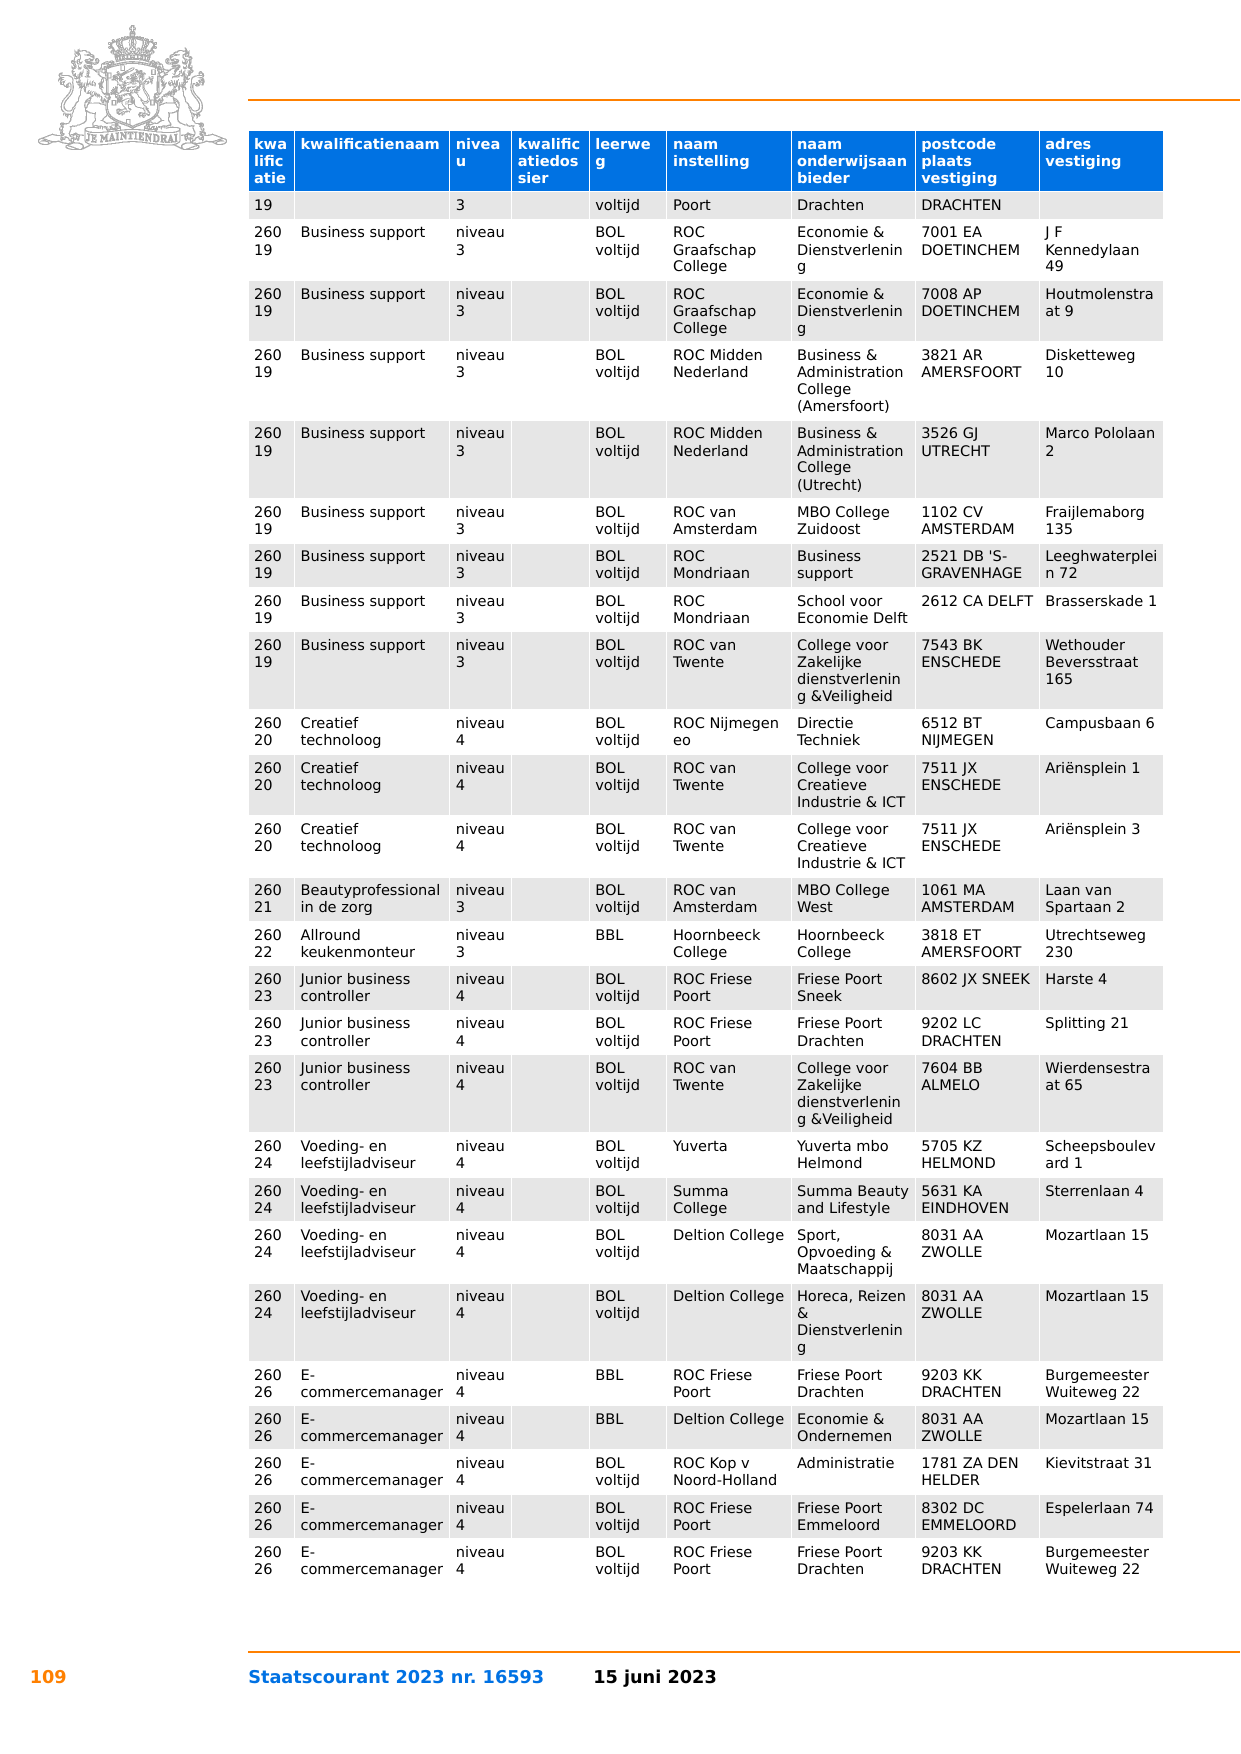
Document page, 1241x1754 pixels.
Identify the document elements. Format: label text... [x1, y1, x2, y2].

table_cell Yuverta [667, 1134, 791, 1177]
table_cell Houtmolenstraat 9 [1040, 281, 1163, 341]
table_cell [1040, 192, 1163, 219]
table_cell BOL voltijd [590, 220, 666, 280]
table_cell Economie & Dienstverlening [792, 220, 915, 280]
table_cell Horeca, Reizen & Dienstverlening [792, 1284, 915, 1361]
table_cell 3526 GJ UTRECHT [916, 421, 1039, 498]
table_cell 26019 [249, 632, 294, 709]
table_cell Voeding- en leefstijladviseur [295, 1284, 449, 1361]
table_cell [512, 755, 589, 815]
table_cell BBL [590, 1362, 666, 1405]
table_cell Friese Poort Sneek [792, 966, 915, 1010]
table_cell niveau 3 [450, 499, 511, 542]
table_cell Business support [295, 499, 449, 542]
table_cell Friese Poort Drachten [792, 1539, 915, 1583]
table_cell Allround keukenmonteur [295, 922, 449, 965]
table_cell 8031 AA ZWOLLE [916, 1406, 1039, 1449]
table_cell 26019 [249, 281, 294, 341]
table_cell [512, 966, 589, 1010]
table_cell [512, 1055, 589, 1132]
table_cell ROC Friese Poort [667, 1495, 791, 1538]
table_cell Ariënsplein 3 [1040, 816, 1163, 877]
table_cell Laan van Spartaan 2 [1040, 878, 1163, 921]
table_cell ROC van Amsterdam [667, 878, 791, 921]
table_cell niveau 4 [450, 1362, 511, 1405]
table_cell niveau 4 [450, 966, 511, 1010]
table_cell Junior business controller [295, 1055, 449, 1132]
table_cell 26026 [249, 1539, 294, 1583]
table_cell BOL voltijd [590, 1178, 666, 1221]
table_cell 8602 JX SNEEK [916, 966, 1039, 1010]
table_cell Yuverta mbo Helmond [792, 1134, 915, 1177]
table_cell BBL [590, 1406, 666, 1449]
table_cell Burgemeester Wuiteweg 22 [1040, 1539, 1163, 1583]
table_cell ROC Graafschap College [667, 220, 791, 280]
table_cell niveau 3 [450, 220, 511, 280]
table_header adres vestiging [1040, 131, 1163, 191]
table_cell BOL voltijd [590, 343, 666, 420]
table_cell BOL voltijd [590, 966, 666, 1010]
table_cell Hoornbeeck College [792, 922, 915, 965]
table_cell 26020 [249, 711, 294, 754]
table_cell 8302 DC EMMELOORD [916, 1495, 1039, 1538]
table_cell Voeding- en leefstijladviseur [295, 1134, 449, 1177]
table_cell Friese Poort Drachten [792, 1011, 915, 1054]
table_cell Summa Beauty and Lifestyle [792, 1178, 915, 1221]
table_cell niveau 4 [450, 1134, 511, 1177]
table_cell 26023 [249, 966, 294, 1010]
table_cell [512, 421, 589, 498]
table_cell Economie & Dienstverlening [792, 281, 915, 341]
table_cell Creatief technoloog [295, 755, 449, 815]
table_cell School voor Economie Delft [792, 588, 915, 631]
table_cell 26024 [249, 1134, 294, 1177]
table_cell BOL voltijd [590, 632, 666, 709]
table_cell ROC Kop v Noord-Holland [667, 1451, 791, 1494]
table_cell 26020 [249, 755, 294, 815]
table_cell Mozartlaan 15 [1040, 1406, 1163, 1449]
table_cell [512, 878, 589, 921]
table_cell BOL voltijd [590, 755, 666, 815]
table_cell niveau 4 [450, 1178, 511, 1221]
table_cell BOL voltijd [590, 1055, 666, 1132]
table_cell [512, 1451, 589, 1494]
table_cell Deltion College [667, 1222, 791, 1282]
table_cell 3818 ET AMERSFOORT [916, 922, 1039, 965]
table_cell Creatief technoloog [295, 711, 449, 754]
table_cell Deltion College [667, 1406, 791, 1449]
table_cell Voeding- en leefstijladviseur [295, 1178, 449, 1221]
table_cell MBO College Zuidoost [792, 499, 915, 542]
table_cell 7543 BK ENSCHEDE [916, 632, 1039, 709]
table_cell niveau 4 [450, 755, 511, 815]
table_cell [512, 1362, 589, 1405]
table_cell BOL voltijd [590, 711, 666, 754]
table_cell E-commercemanager [295, 1495, 449, 1538]
table_cell MBO College West [792, 878, 915, 921]
table_cell BOL voltijd [590, 1284, 666, 1361]
table_header naam instelling [667, 131, 791, 191]
table_cell ROC Nijmegen eo [667, 711, 791, 754]
table_cell BBL [590, 922, 666, 965]
table_cell E-commercemanager [295, 1539, 449, 1583]
table_cell 5631 KA EINDHOVEN [916, 1178, 1039, 1221]
table_cell [512, 499, 589, 542]
table_cell Hoornbeeck College [667, 922, 791, 965]
table_cell BOL voltijd [590, 544, 666, 587]
table_cell Junior business controller [295, 1011, 449, 1054]
table_cell Poort [667, 192, 791, 219]
table_cell 8031 AA ZWOLLE [916, 1222, 1039, 1282]
table_cell niveau 4 [450, 1406, 511, 1449]
table_cell Sport, Opvoeding & Maatschappij [792, 1222, 915, 1282]
table_cell ROC Friese Poort [667, 1539, 791, 1583]
table_cell Business support [295, 588, 449, 631]
table_cell niveau 3 [450, 421, 511, 498]
table_cell niveau 3 [450, 632, 511, 709]
table_cell Burgemeester Wuiteweg 22 [1040, 1362, 1163, 1405]
table_cell niveau 4 [450, 1539, 511, 1583]
table_cell ROC Mondriaan [667, 544, 791, 587]
table_cell BOL voltijd [590, 281, 666, 341]
table_cell Business & Administration College (Amersfoort) [792, 343, 915, 420]
table_cell E-commercemanager [295, 1406, 449, 1449]
table_cell BOL voltijd [590, 1011, 666, 1054]
table_cell E-commercemanager [295, 1451, 449, 1494]
table_cell 26026 [249, 1362, 294, 1405]
table_cell [512, 588, 589, 631]
table_cell Wierdensestraat 65 [1040, 1055, 1163, 1132]
table_cell ROC Midden Nederland [667, 343, 791, 420]
table_cell 26024 [249, 1284, 294, 1361]
table_cell 1781 ZA DEN HELDER [916, 1451, 1039, 1494]
table_cell ROC Friese Poort [667, 966, 791, 1010]
table_cell [512, 1011, 589, 1054]
table_cell 26026 [249, 1451, 294, 1494]
table_cell E-commercemanager [295, 1362, 449, 1405]
table_cell 26019 [249, 499, 294, 542]
table_cell niveau 3 [450, 922, 511, 965]
table_cell 26020 [249, 816, 294, 877]
table_header postcode plaats vestiging [916, 131, 1039, 191]
table_cell 26019 [249, 421, 294, 498]
table_cell BOL voltijd [590, 1539, 666, 1583]
table_cell Administratie [792, 1451, 915, 1494]
table_cell 7604 BB ALMELO [916, 1055, 1039, 1132]
table_cell Business support [295, 343, 449, 420]
table_cell [512, 544, 589, 587]
table_header kwalificatiedossier [512, 131, 589, 191]
table_cell [512, 281, 589, 341]
table_cell Campusbaan 6 [1040, 711, 1163, 754]
table_cell niveau 4 [450, 711, 511, 754]
table_cell ROC van Twente [667, 1055, 791, 1132]
table_cell Economie & Ondernemen [792, 1406, 915, 1449]
table_header naam onderwijsaanbieder [792, 131, 915, 191]
table_cell Friese Poort Drachten [792, 1362, 915, 1405]
table_cell Business support [295, 544, 449, 587]
table_cell ROC Friese Poort [667, 1362, 791, 1405]
table_cell niveau 4 [450, 1055, 511, 1132]
table_cell ROC van Twente [667, 632, 791, 709]
table_cell BOL voltijd [590, 1451, 666, 1494]
table_header niveau [450, 131, 511, 191]
table_cell Directie Techniek [792, 711, 915, 754]
table_cell [512, 711, 589, 754]
table_cell 26021 [249, 878, 294, 921]
table_cell 9203 KK DRACHTEN [916, 1539, 1039, 1583]
table_cell niveau 4 [450, 1495, 511, 1538]
table_header kwalificatie [249, 131, 294, 191]
table_cell Splitting 21 [1040, 1011, 1163, 1054]
table_cell ROC Friese Poort [667, 1011, 791, 1054]
table_cell College voor Zakelijke dienstverlening &Veiligheid [792, 632, 915, 709]
table_cell [512, 220, 589, 280]
table_cell Beautyprofessional in de zorg [295, 878, 449, 921]
table_cell 1102 CV AMSTERDAM [916, 499, 1039, 542]
table_cell niveau 3 [450, 878, 511, 921]
table_cell 9202 LC DRACHTEN [916, 1011, 1039, 1054]
table_cell niveau 4 [450, 1011, 511, 1054]
table_cell Summa College [667, 1178, 791, 1221]
table_cell 2612 CA DELFT [916, 588, 1039, 631]
table_header kwalificatienaam [295, 131, 449, 191]
table_cell Ariënsplein 1 [1040, 755, 1163, 815]
table_cell [512, 1284, 589, 1361]
table_cell Utrechtseweg 230 [1040, 922, 1163, 965]
table_cell Friese Poort Emmeloord [792, 1495, 915, 1538]
table_cell [512, 632, 589, 709]
table_cell niveau 4 [450, 1222, 511, 1282]
table_cell 26026 [249, 1495, 294, 1538]
table_cell 8031 AA ZWOLLE [916, 1284, 1039, 1361]
table_cell niveau 4 [450, 1284, 511, 1361]
table_cell 6512 BT NIJMEGEN [916, 711, 1039, 754]
table_cell 7008 AP DOETINCHEM [916, 281, 1039, 341]
table_cell BOL voltijd [590, 1134, 666, 1177]
table_cell niveau 3 [450, 281, 511, 341]
table_cell 1061 MA AMSTERDAM [916, 878, 1039, 921]
table_cell 2521 DB 'S-GRAVENHAGE [916, 544, 1039, 587]
table_cell Sterrenlaan 4 [1040, 1178, 1163, 1221]
table_cell Disketteweg 10 [1040, 343, 1163, 420]
table_cell Business support [295, 220, 449, 280]
table_cell [512, 1539, 589, 1583]
table_cell 26026 [249, 1406, 294, 1449]
table_cell 26024 [249, 1222, 294, 1282]
table_cell College voor Creatieve Industrie & ICT [792, 816, 915, 877]
table_cell 19 [249, 192, 294, 219]
table_header leerweg [590, 131, 666, 191]
table_cell Business support [295, 632, 449, 709]
table_cell Brasserskade 1 [1040, 588, 1163, 631]
table_cell niveau 4 [450, 816, 511, 877]
table_cell Business support [792, 544, 915, 587]
table_cell [512, 1406, 589, 1449]
table_cell [512, 922, 589, 965]
table_cell DRACHTEN [916, 192, 1039, 219]
table_cell 26019 [249, 544, 294, 587]
table_cell Voeding- en leefstijladviseur [295, 1222, 449, 1282]
table_cell Kievitstraat 31 [1040, 1451, 1163, 1494]
table_cell College voor Zakelijke dienstverlening &Veiligheid [792, 1055, 915, 1132]
table_cell [295, 192, 449, 219]
table_cell niveau 3 [450, 588, 511, 631]
table_cell [512, 1222, 589, 1282]
table_cell niveau 4 [450, 1451, 511, 1494]
table_cell J F Kennedylaan 49 [1040, 220, 1163, 280]
table_cell 26019 [249, 220, 294, 280]
table_cell Mozartlaan 15 [1040, 1222, 1163, 1282]
table_cell ROC van Twente [667, 816, 791, 877]
table_cell BOL voltijd [590, 499, 666, 542]
table_cell [512, 1178, 589, 1221]
table_cell Business support [295, 281, 449, 341]
table_cell [512, 1134, 589, 1177]
table_cell Mozartlaan 15 [1040, 1284, 1163, 1361]
table_cell niveau 3 [450, 343, 511, 420]
table_cell [512, 343, 589, 420]
table_cell Marco Pololaan 2 [1040, 421, 1163, 498]
table_cell Business & Administration College (Utrecht) [792, 421, 915, 498]
table_cell Fraijlemaborg 135 [1040, 499, 1163, 542]
table_cell Harste 4 [1040, 966, 1163, 1010]
table_cell Espelerlaan 74 [1040, 1495, 1163, 1538]
table_cell ROC Midden Nederland [667, 421, 791, 498]
table_cell College voor Creatieve Industrie & ICT [792, 755, 915, 815]
table_cell 7001 EA DOETINCHEM [916, 220, 1039, 280]
table_cell 26019 [249, 343, 294, 420]
table_cell 7511 JX ENSCHEDE [916, 816, 1039, 877]
table_cell [512, 1495, 589, 1538]
table_cell [512, 816, 589, 877]
table_cell BOL voltijd [590, 421, 666, 498]
table_cell 9203 KK DRACHTEN [916, 1362, 1039, 1405]
table_cell BOL voltijd [590, 816, 666, 877]
table_cell 3 [450, 192, 511, 219]
table_cell ROC van Amsterdam [667, 499, 791, 542]
table_cell 26019 [249, 588, 294, 631]
table_cell Junior business controller [295, 966, 449, 1010]
picture [38, 25, 227, 150]
table_cell 5705 KZ HELMOND [916, 1134, 1039, 1177]
table_cell niveau 3 [450, 544, 511, 587]
table_cell ROC Mondriaan [667, 588, 791, 631]
table_cell Scheepsboulevard 1 [1040, 1134, 1163, 1177]
table_cell Creatief technoloog [295, 816, 449, 877]
table_cell 26024 [249, 1178, 294, 1221]
table_cell Wethouder Beversstraat 165 [1040, 632, 1163, 709]
table_cell Leeghwaterplein 72 [1040, 544, 1163, 587]
table_cell [512, 192, 589, 219]
table_cell ROC Graafschap College [667, 281, 791, 341]
table_cell 3821 AR AMERSFOORT [916, 343, 1039, 420]
table_cell voltijd [590, 192, 666, 219]
table_cell 26023 [249, 1011, 294, 1054]
table_cell BOL voltijd [590, 1222, 666, 1282]
table_cell 26022 [249, 922, 294, 965]
table_cell Drachten [792, 192, 915, 219]
table_cell 7511 JX ENSCHEDE [916, 755, 1039, 815]
table_cell BOL voltijd [590, 878, 666, 921]
table_cell ROC van Twente [667, 755, 791, 815]
table_cell Business support [295, 421, 449, 498]
table_cell BOL voltijd [590, 588, 666, 631]
table_cell 26023 [249, 1055, 294, 1132]
table_cell BOL voltijd [590, 1495, 666, 1538]
table_cell Deltion College [667, 1284, 791, 1361]
